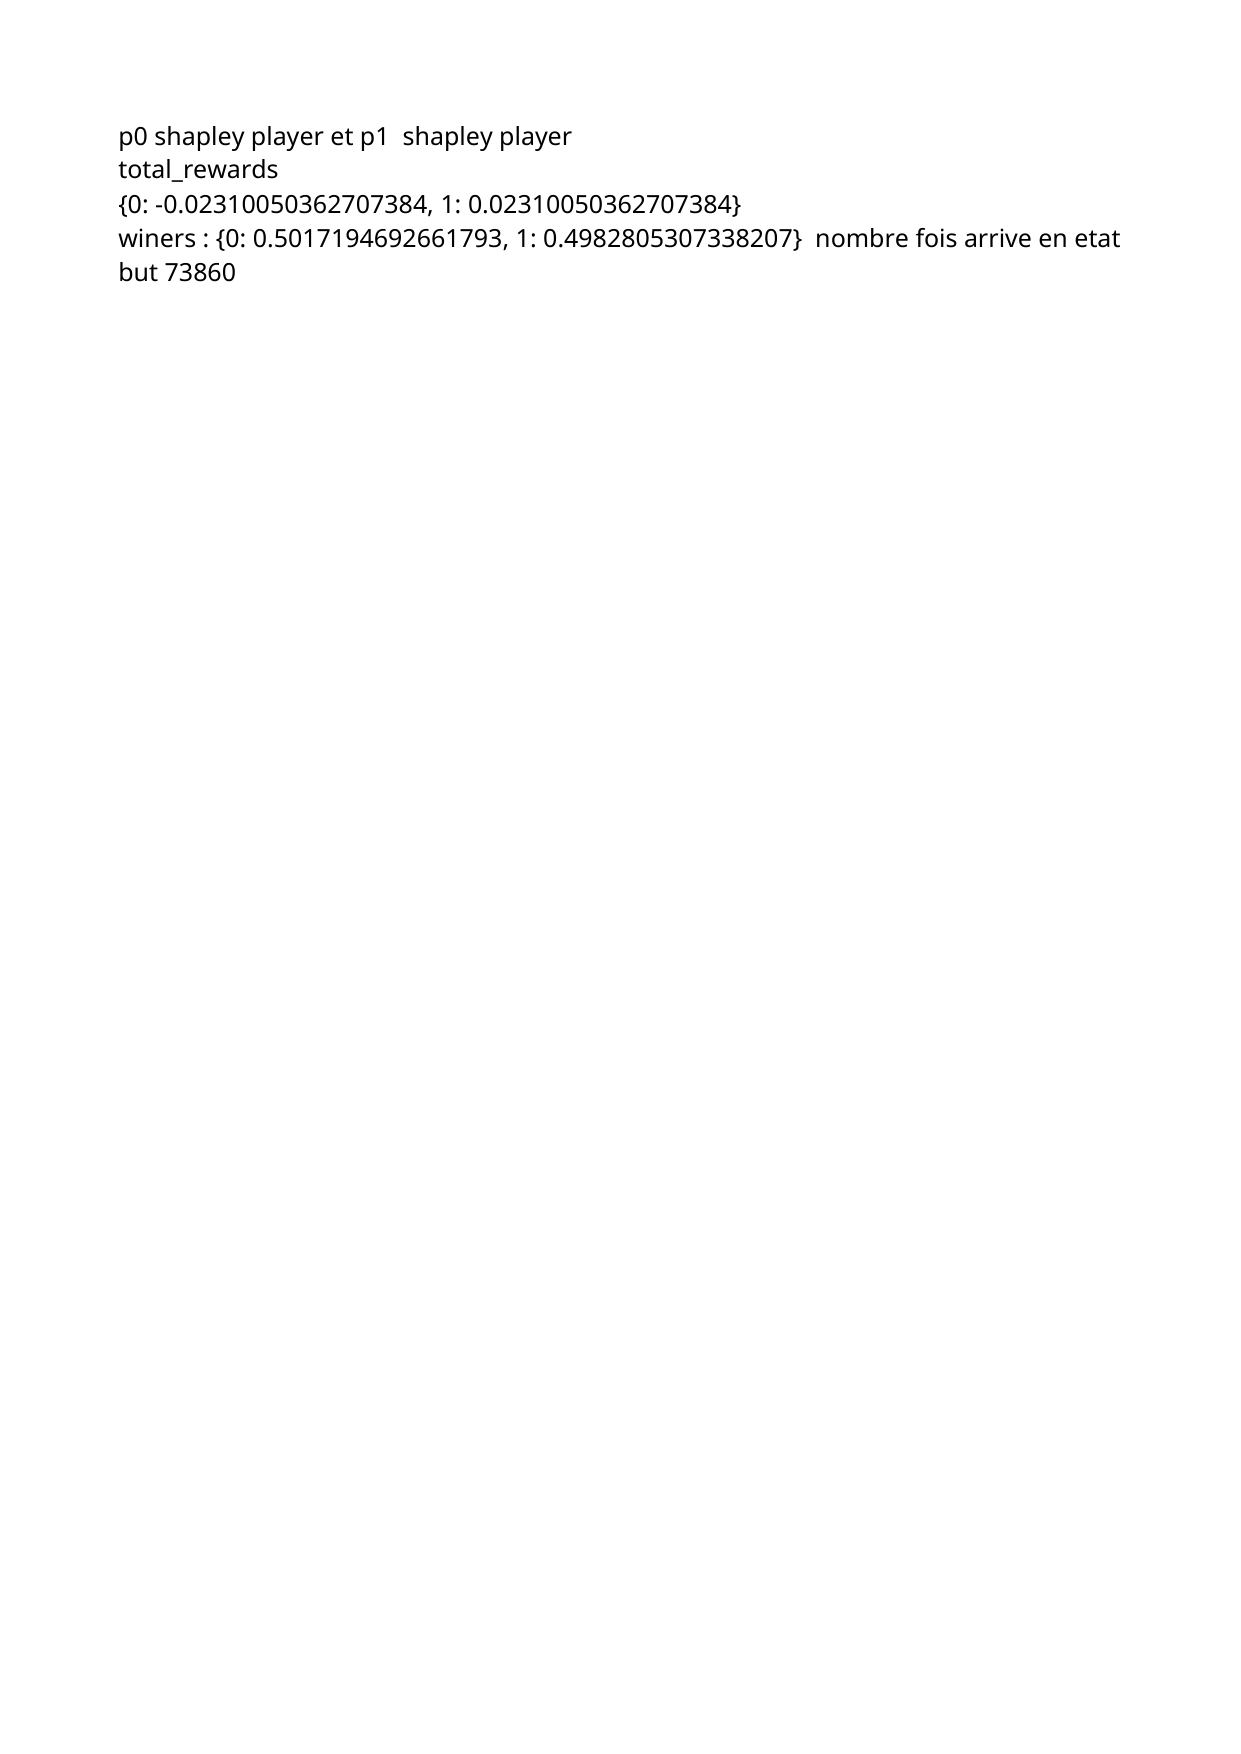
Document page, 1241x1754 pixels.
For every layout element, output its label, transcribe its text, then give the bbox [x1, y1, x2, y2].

text winers : {0: 0.5017194692661793, 1: 0.4982805307338207} nombre fois arrive en etat but 73860 [118, 220, 1122, 288]
text p0 shapley player et p1 shapley player [118, 118, 1122, 152]
text {0: -0.02310050362707384, 1: 0.02310050362707384} [118, 186, 1122, 220]
text total_rewards [118, 152, 1122, 186]
